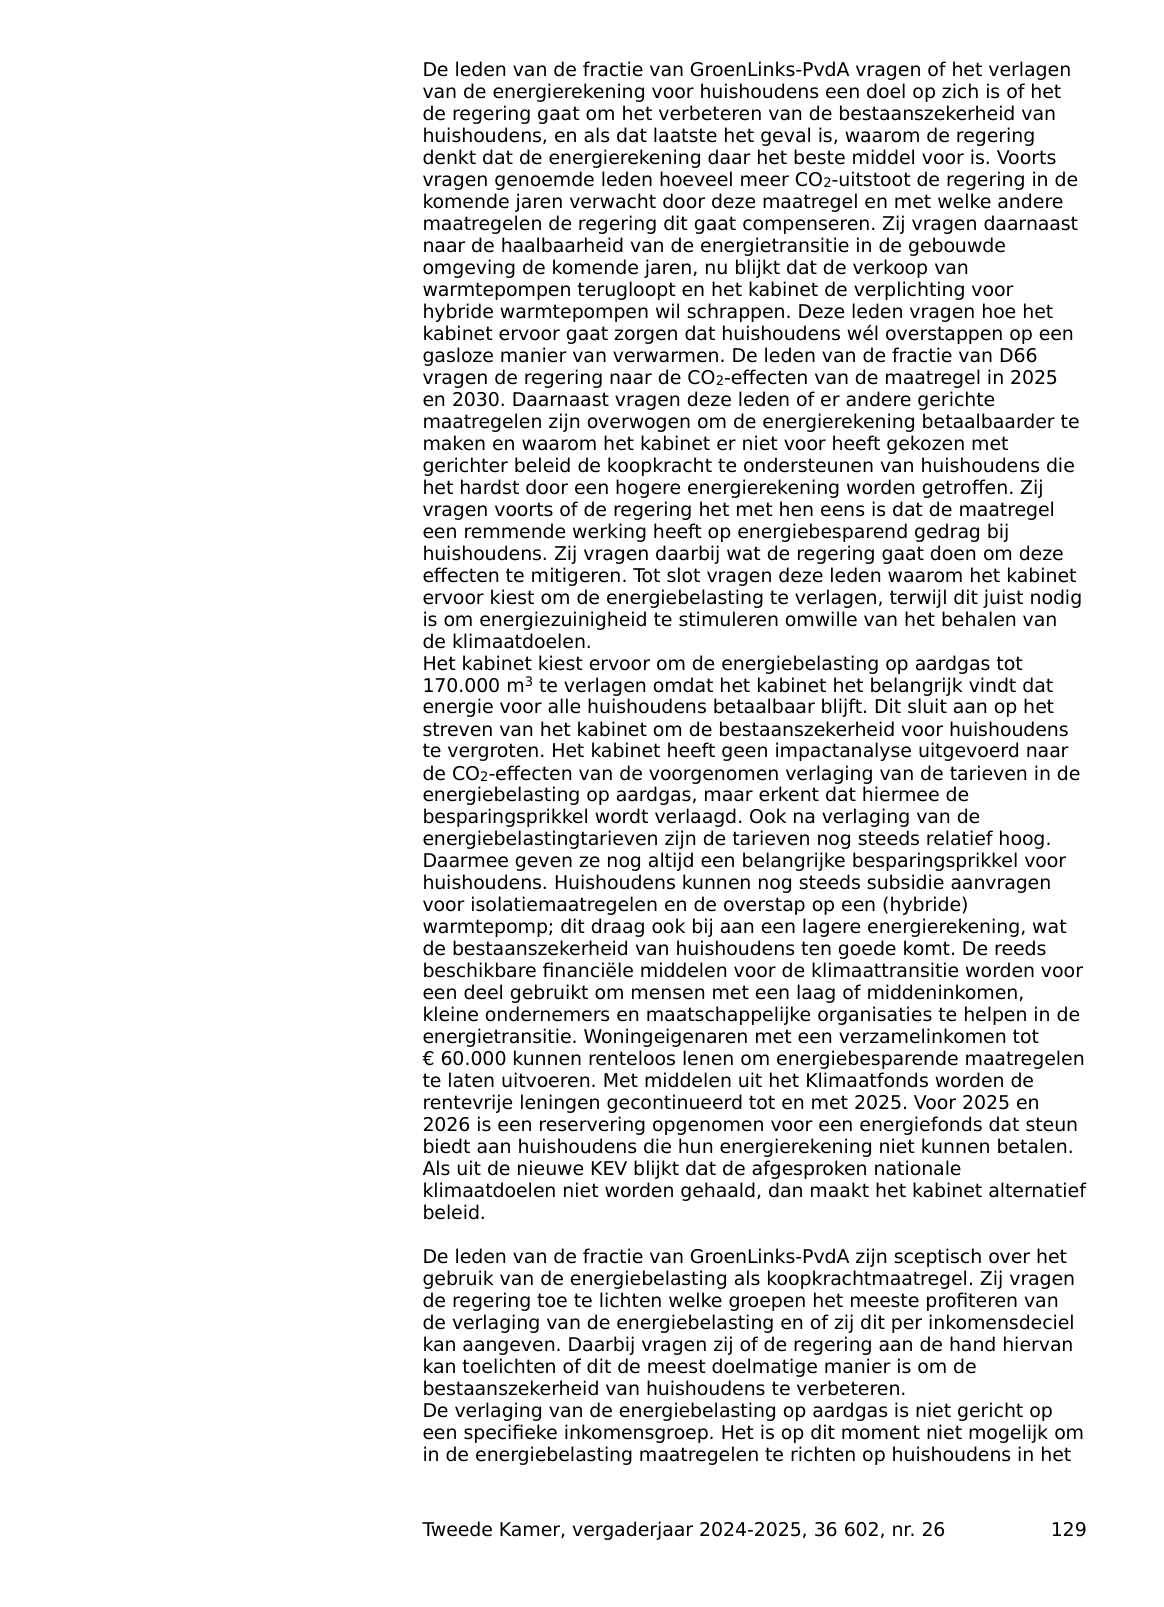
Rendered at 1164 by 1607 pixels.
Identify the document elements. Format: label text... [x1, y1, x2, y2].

text De leden van de fractie van GroenLinks-PvdA zijn sceptisch over het gebruik van de energiebelasting als koopkrachtmaatregel. Zij vragen de regering toe te lichten welke groepen het meeste profiteren van de verlaging van de energiebelasting en of zij dit per inkomensdeciel kan aangeven. Daarbij vragen zij of de regering aan de hand hiervan kan toelichten of dit de meest doelmatige manier is om de bestaanszekerheid van huishoudens te verbeteren. [422, 1246, 1087, 1400]
text De leden van de fractie van GroenLinks-PvdA vragen of het verlagen van de energierekening voor huishoudens een doel op zich is of het de regering gaat om het verbeteren van de bestaanszekerheid van huishoudens, en als dat laatste het geval is, waarom de regering denkt dat de energierekening daar het beste middel voor is. Voorts vragen genoemde leden hoeveel meer CO2-uitstoot de regering in de komende jaren verwacht door deze maatregel en met welke andere maatregelen de regering dit gaat compenseren. Zij vragen daarnaast naar de haalbaarheid van de energietransitie in de gebouwde omgeving de komende jaren, nu blijkt dat de verkoop van warmtepompen terugloopt en het kabinet de verplichting voor hybride warmtepompen wil schrappen. Deze leden vragen hoe het kabinet ervoor gaat zorgen dat huishoudens wél overstappen op een gasloze manier van verwarmen. De leden van de fractie van D66 vragen de regering naar de CO2-effecten van de maatregel in 2025 en 2030. Daarnaast vragen deze leden of er andere gerichte maatregelen zijn overwogen om de energierekening betaalbaarder te maken en waarom het kabinet er niet voor heeft gekozen met gerichter beleid de koopkracht te ondersteunen van huishoudens die het hardst door een hogere energierekening worden getroffen. Zij vragen voorts of de regering het met hen eens is dat de maatregel een remmende werking heeft op energiebesparend gedrag bij huishoudens. Zij vragen daarbij wat de regering gaat doen om deze effecten te mitigeren. Tot slot vragen deze leden waarom het kabinet ervoor kiest om de energiebelasting te verlagen, terwijl dit juist nodig is om energiezuinigheid te stimuleren omwille van het behalen van de klimaatdoelen. [422, 59, 1087, 652]
text De verlaging van de energiebelasting op aardgas is niet gericht op een specifieke inkomensgroep. Het is op dit moment niet mogelijk om in de energiebelasting maatregelen te richten op huishoudens in het [422, 1400, 1087, 1466]
text Het kabinet kiest ervoor om de energiebelasting op aardgas tot 170.000 m3 te verlagen omdat het kabinet het belangrijk vindt dat energie voor alle huishoudens betaalbaar blijft. Dit sluit aan op het streven van het kabinet om de bestaanszekerheid voor huishoudens te vergroten. Het kabinet heeft geen impactanalyse uitgevoerd naar de CO2-effecten van de voorgenomen verlaging van de tarieven in de energiebelasting op aardgas, maar erkent dat hiermee de besparingsprikkel wordt verlaagd. Ook na verlaging van de energiebelastingtarieven zijn de tarieven nog steeds relatief hoog. Daarmee geven ze nog altijd een belangrijke besparingsprikkel voor huishoudens. Huishoudens kunnen nog steeds subsidie aanvragen voor isolatiemaatregelen en de overstap op een (hybride) warmtepomp; dit draag ook bij aan een lagere energierekening, wat de bestaanszekerheid van huishoudens ten goede komt. De reeds beschikbare financiële middelen voor de klimaattransitie worden voor een deel gebruikt om mensen met een laag of middeninkomen, kleine ondernemers en maatschappelijke organisaties te helpen in de energietransitie. Woningeigenaren met een verzamelinkomen tot € 60.000 kunnen renteloos lenen om energiebesparende maatregelen te laten uitvoeren. Met middelen uit het Klimaatfonds worden de rentevrije leningen gecontinueerd tot en met 2025. Voor 2025 en 2026 is een reservering opgenomen voor een energiefonds dat steun biedt aan huishoudens die hun energierekening niet kunnen betalen. Als uit de nieuwe KEV blijkt dat de afgesproken nationale klimaatdoelen niet worden gehaald, dan maakt het kabinet alternatief beleid. [422, 652, 1087, 1224]
